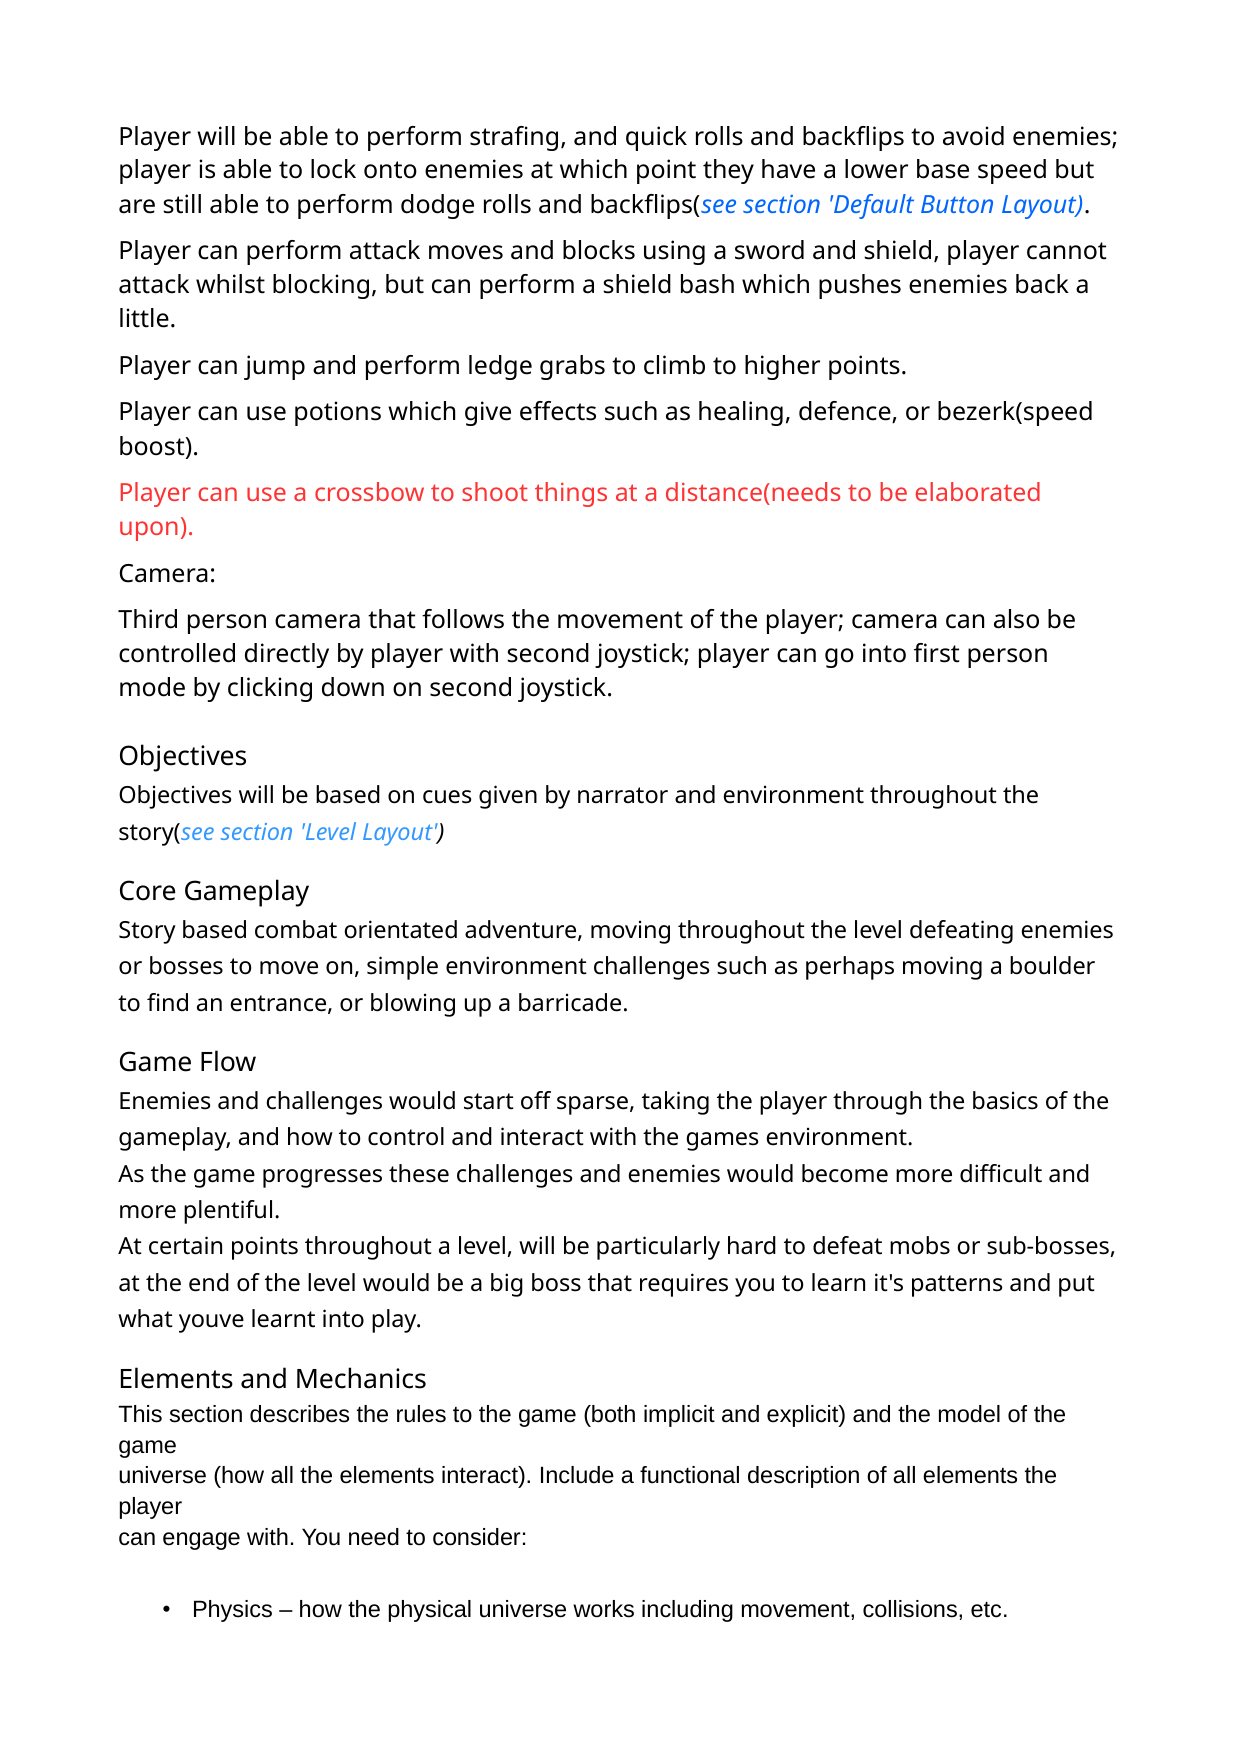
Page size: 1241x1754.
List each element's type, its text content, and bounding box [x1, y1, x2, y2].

text Player can jump and perform ledge grabs to climb to higher points. [118, 347, 1122, 382]
subtitle Objectives [118, 737, 1122, 773]
subtitle Elements and Mechanics [118, 1359, 1122, 1396]
list Physics – how the physical universe works including movement, collisions, etc. [162, 1595, 1122, 1622]
text This section describes the rules to the game (both implicit and explicit) and the model of the game [118, 1401, 1122, 1458]
text Camera: [118, 555, 1122, 589]
text Player can use potions which give effects such as healing, defence, or bezerk(speed boost). [118, 394, 1122, 462]
text At certain points throughout a level, will be particularly hard to defeat mobs or sub-bosses, at the end of the level would be a big boss that requires you to learn it's patterns and put what youve learnt into play. [118, 1230, 1122, 1334]
text Player can use a crossbow to shoot things at a distance(needs to be elaborated upon). [118, 475, 1122, 543]
text universe (how all the elements interact). Include a functional description of all elements the player [118, 1462, 1122, 1519]
text Third person camera that follows the movement of the player; camera can also be controlled directly by player with second joystick; player can go into first person mode by clicking down on second joystick. [118, 602, 1122, 704]
text Story based combat orientated adventure, moving throughout the level defeating enemies or bosses to move on, simple environment challenges such as perhaps moving a boulder to find an entrance, or blowing up a barricade. [118, 913, 1122, 1018]
text Player can perform attack moves and blocks using a sword and shield, player cannot attack whilst blocking, but can perform a shield bash which pushes enemies back a little. [118, 233, 1122, 335]
text Objectives will be based on cues given by narrator and environment throughout the story(see section 'Level Layout') [118, 778, 1122, 847]
subtitle Game Flow [118, 1043, 1122, 1079]
text Player will be able to perform strafing, and quick rolls and backflips to avoid enemies; player is able to lock onto enemies at which point they have a lower base speed but are still able to perform dodge rolls and backflips(see section 'Default Button Layout). [118, 118, 1122, 220]
text Enemies and challenges would start off sparse, taking the player through the basics of the gameplay, and how to control and interact with the games environment. [118, 1084, 1122, 1153]
text can engage with. You need to consider: [118, 1523, 1122, 1550]
text As the game progresses these challenges and enemies would become more difficult and more plentiful. [118, 1157, 1122, 1225]
subtitle Core Gameplay [118, 872, 1122, 908]
